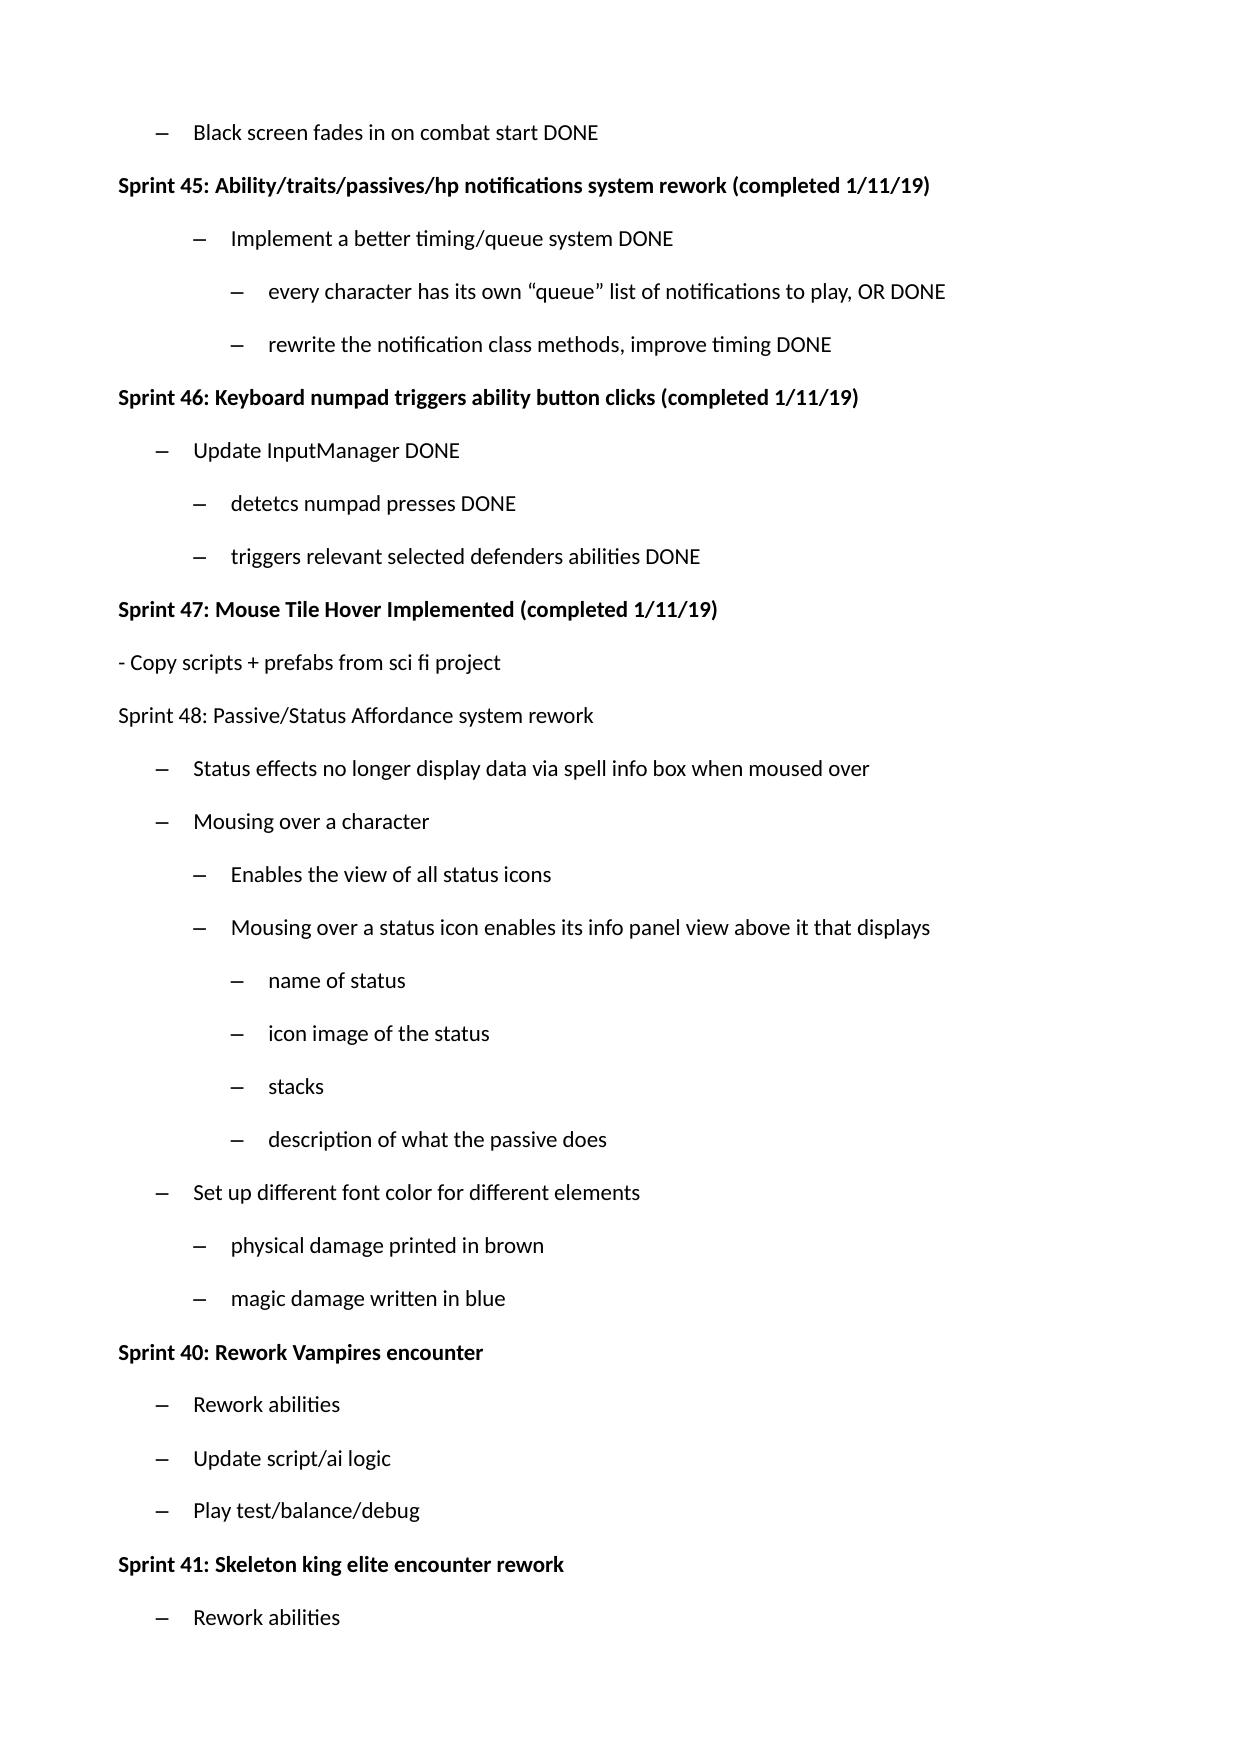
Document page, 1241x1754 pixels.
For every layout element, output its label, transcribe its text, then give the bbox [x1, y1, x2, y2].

list physical damage printed in brown [193, 1232, 1122, 1259]
text Sprint 46: Keyboard numpad triggers ability button clicks (completed 1/11/19) [118, 383, 1122, 411]
text Sprint 40: Rework Vampires encounter [118, 1338, 1122, 1366]
list Status effects no longer display data via spell info box when moused over [156, 754, 1122, 782]
text Sprint 47: Mouse Tile Hover Implemented (completed 1/11/19) [118, 595, 1122, 623]
list description of what the passive does [231, 1126, 1122, 1153]
list Mousing over a status icon enables its info panel view above it that displays [193, 913, 1122, 941]
list detetcs numpad presses DONE [193, 489, 1122, 517]
list every character has its own “queue” list of notifications to play, OR DONE [231, 277, 1122, 305]
list Black screen fades in on combat start DONE [156, 118, 1122, 146]
list Update script/ai logic [156, 1444, 1122, 1472]
list Play test/balance/debug [156, 1497, 1122, 1525]
text Sprint 41: Skeleton king elite encounter rework [118, 1550, 1122, 1578]
list magic damage written in blue [193, 1284, 1122, 1313]
text Sprint 48: Passive/Status Affordance system rework [118, 701, 1122, 729]
list Rework abilities [156, 1391, 1122, 1419]
list rewrite the notification class methods, improve timing DONE [231, 330, 1122, 358]
list Rework abilities [156, 1603, 1122, 1631]
text - Copy scripts + prefabs from sci fi project [118, 648, 1122, 676]
list Set up different font color for different elements [156, 1178, 1122, 1207]
list stacks [231, 1072, 1122, 1101]
list Mousing over a character [156, 807, 1122, 835]
list icon image of the status [231, 1019, 1122, 1047]
text Sprint 45: Ability/traits/passives/hp notifications system rework (completed 1/11/19) [118, 171, 1122, 199]
list triggers relevant selected defenders abilities DONE [193, 542, 1122, 570]
list Enables the view of all status icons [193, 860, 1122, 888]
list Implement a better timing/queue system DONE [193, 224, 1122, 252]
list name of status [231, 966, 1122, 994]
list Update InputManager DONE [156, 436, 1122, 464]
